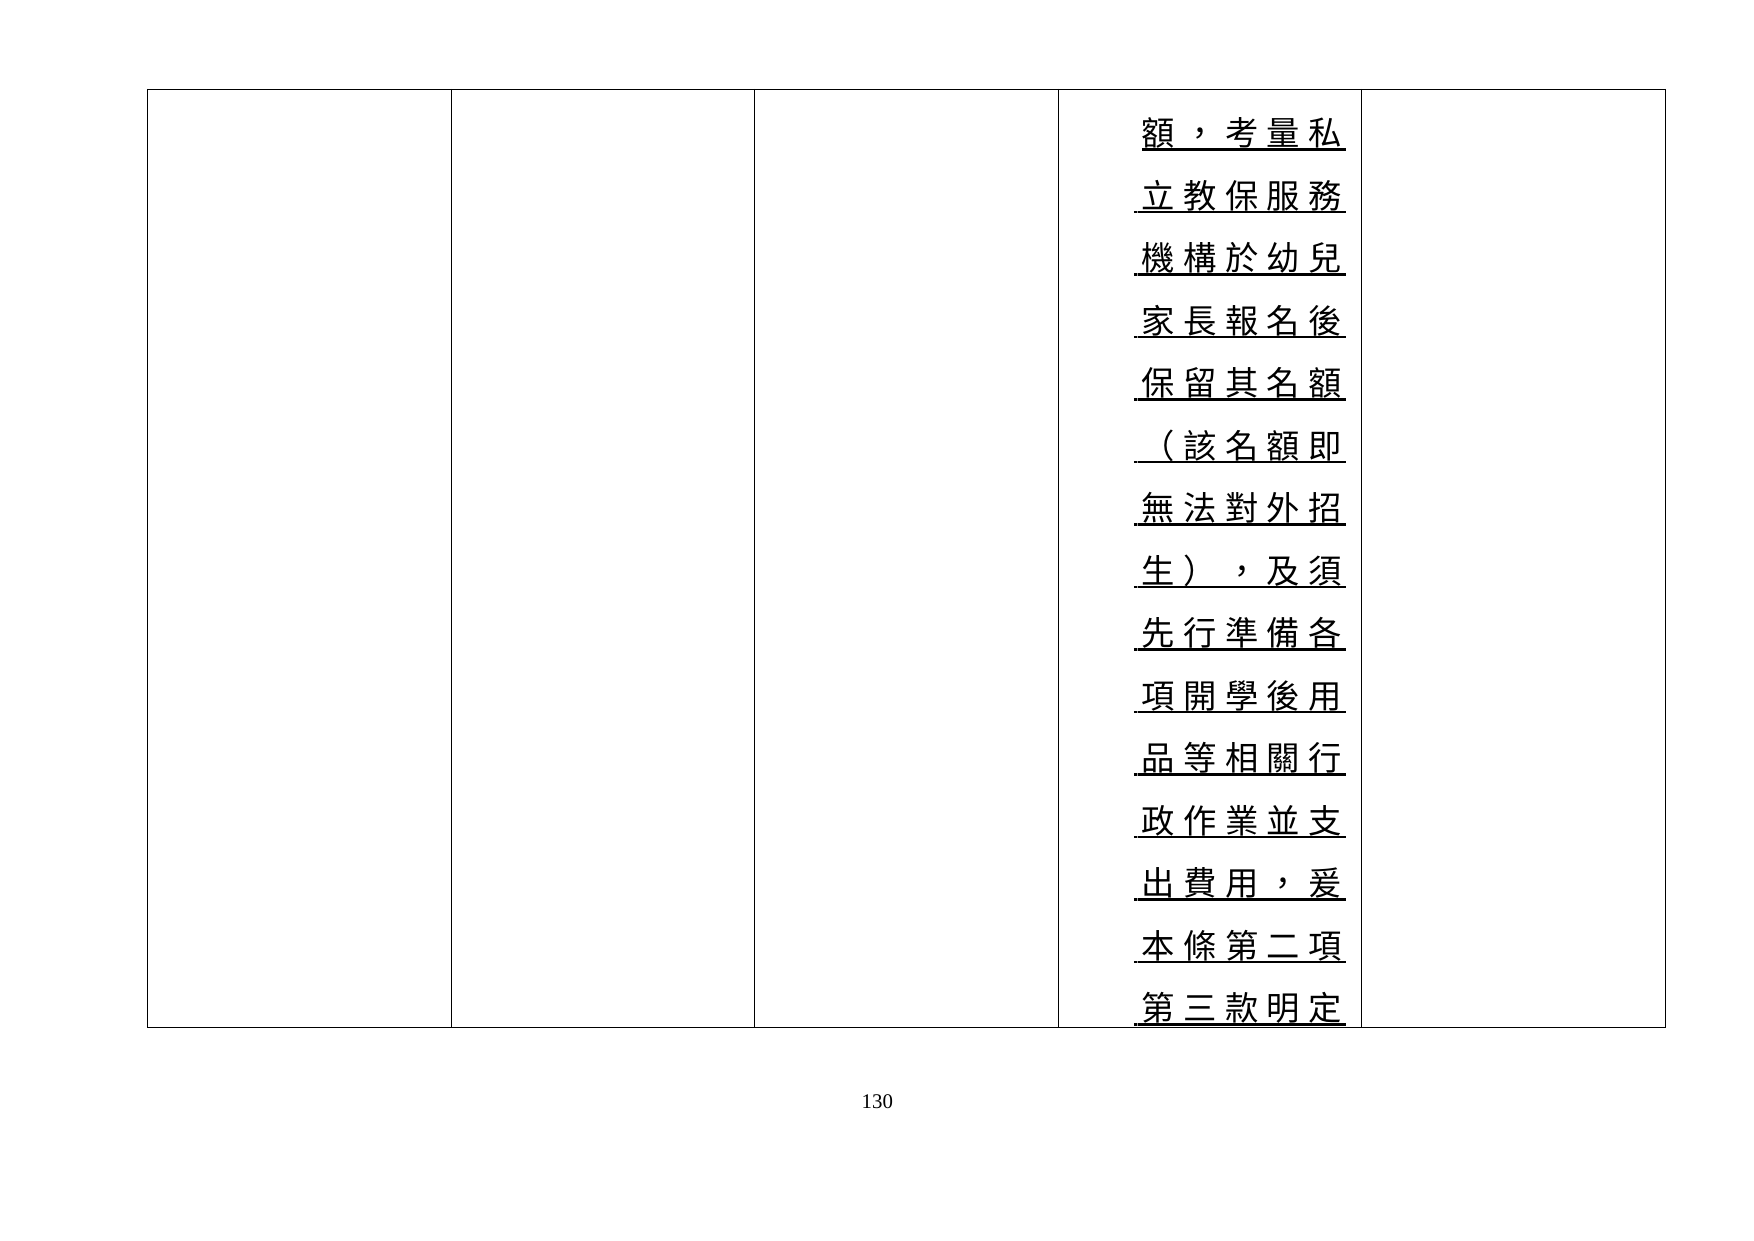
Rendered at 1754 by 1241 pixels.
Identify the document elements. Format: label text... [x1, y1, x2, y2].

table_cell [1362, 90, 1665, 1027]
table_cell [148, 90, 451, 1027]
table_cell [452, 90, 754, 1027]
table_cell [755, 90, 1058, 1027]
table_cell 額，考量私立教保服務機構於幼兒家長報名後保留其名額（該名額即無法對外招生），及須先行準備各項開學後用品等相關行政作業並支出費用，爰本條第二項第三款明定 [1059, 90, 1361, 1027]
table_cell [1666, 89, 1683, 1027]
table_cell [88, 89, 147, 1027]
